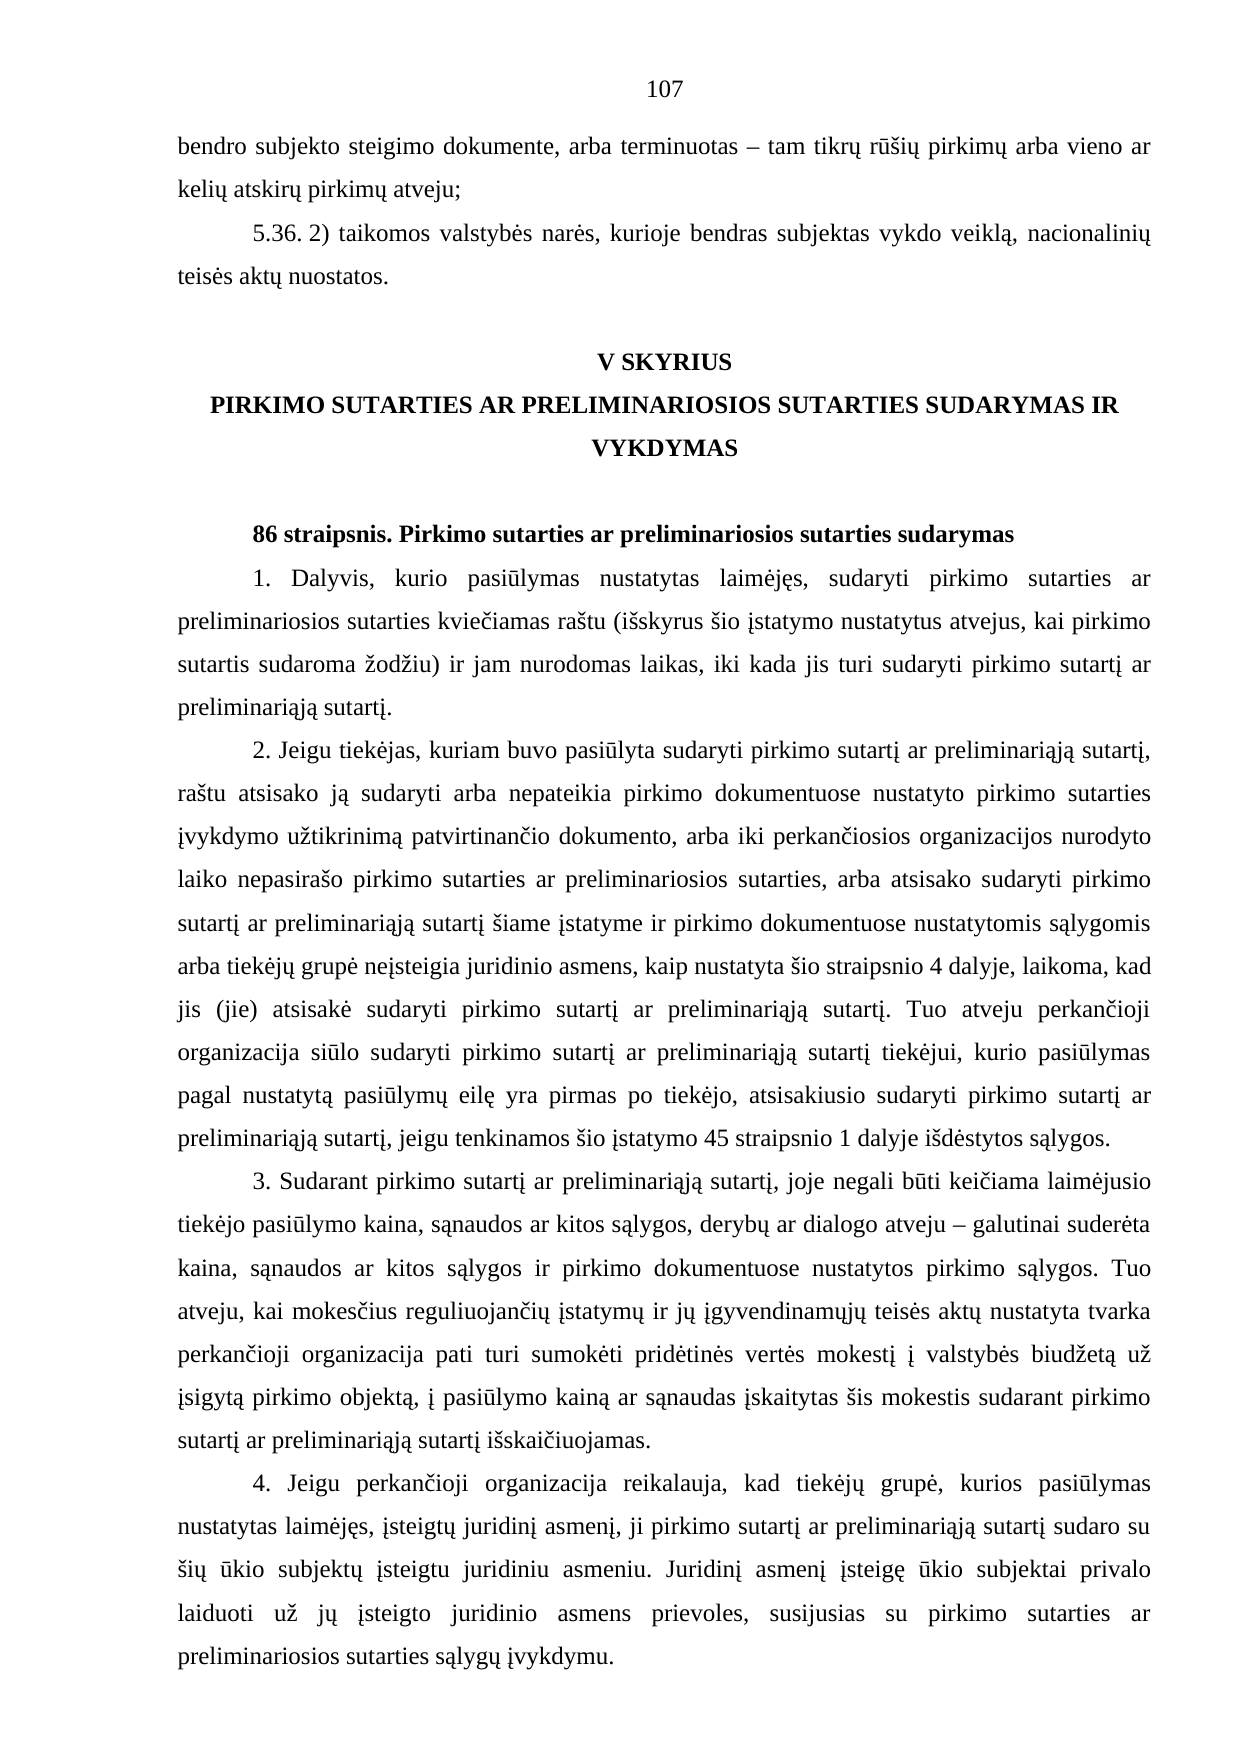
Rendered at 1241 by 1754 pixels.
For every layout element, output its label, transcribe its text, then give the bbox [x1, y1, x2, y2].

text V SKYRIUS [177, 347, 1152, 376]
subtitle 2) taikomos valstybės narės, kurioje bendras subjektas vykdo veiklą, nacionalinių teisės aktų nuostatos. [177, 218, 1152, 289]
text 3. Sudarant pirkimo sutartį ar preliminariąją sutartį, joje negali būti keičiama laimėjusio tiekėjo pasiūlymo kaina, sąnaudos ar kitos sąlygos, derybų ar dialogo atveju – galutinai suderėta kaina, sąnaudos ar kitos sąlygos ir pirkimo dokumentuose nustatytos pirkimo sąlygos. Tuo atveju, kai mokesčius reguliuojančių įstatymų ir jų įgyvendinamųjų teisės aktų nustatyta tvarka perkančioji organizacija pati turi sumokėti pridėtinės vertės mokestį į valstybės biudžetą už įsigytą pirkimo objektą, į pasiūlymo kainą ar sąnaudas įskaitytas šis mokestis sudarant pirkimo sutartį ar preliminariąją sutartį išskaičiuojamas. [177, 1166, 1152, 1454]
subtitle bendro subjekto steigimo dokumente, arba terminuotas – tam tikrų rūšių pirkimų arba vieno ar kelių atskirų pirkimų atveju; [177, 131, 1152, 203]
text 86 straipsnis. Pirkimo sutarties ar preliminariosios sutarties sudarymas [177, 519, 1152, 548]
text 2. Jeigu tiekėjas, kuriam buvo pasiūlyta sudaryti pirkimo sutartį ar preliminariąją sutartį, raštu atsisako ją sudaryti arba nepateikia pirkimo dokumentuose nustatyto pirkimo sutarties įvykdymo užtikrinimą patvirtinančio dokumento, arba iki perkančiosios organizacijos nurodyto laiko nepasirašo pirkimo sutarties ar preliminariosios sutarties, arba atsisako sudaryti pirkimo sutartį ar preliminariąją sutartį šiame įstatyme ir pirkimo dokumentuose nustatytomis sąlygomis arba tiekėjų grupė neįsteigia juridinio asmens, kaip nustatyta šio straipsnio 4 dalyje, laikoma, kad jis (jie) atsisakė sudaryti pirkimo sutartį ar preliminariąją sutartį. Tuo atveju perkančioji organizacija siūlo sudaryti pirkimo sutartį ar preliminariąją sutartį tiekėjui, kurio pasiūlymas pagal nustatytą pasiūlymų eilę yra pirmas po tiekėjo, atsisakiusio sudaryti pirkimo sutartį ar preliminariąją sutartį, jeigu tenkinamos šio įstatymo 45 straipsnio 1 dalyje išdėstytos sąlygos. [177, 735, 1152, 1152]
text PIRKIMO SUTARTIES AR PRELIMINARIOSIOS SUTARTIES SUDARYMAS IR VYKDYMAS [177, 390, 1152, 462]
text 1. Dalyvis, kurio pasiūlymas nustatytas laimėjęs, sudaryti pirkimo sutarties ar preliminariosios sutarties kviečiamas raštu (išskyrus šio įstatymo nustatytus atvejus, kai pirkimo sutartis sudaroma žodžiu) ir jam nurodomas laikas, iki kada jis turi sudaryti pirkimo sutartį ar preliminariąją sutartį. [177, 563, 1152, 721]
text 4. Jeigu perkančioji organizacija reikalauja, kad tiekėjų grupė, kurios pasiūlymas nustatytas laimėjęs, įsteigtų juridinį asmenį, ji pirkimo sutartį ar preliminariąją sutartį sudaro su šių ūkio subjektų įsteigtu juridiniu asmeniu. Juridinį asmenį įsteigę ūkio subjektai privalo laiduoti už jų įsteigto juridinio asmens prievoles, susijusias su pirkimo sutarties ar preliminariosios sutarties sąlygų įvykdymu. [177, 1468, 1152, 1669]
